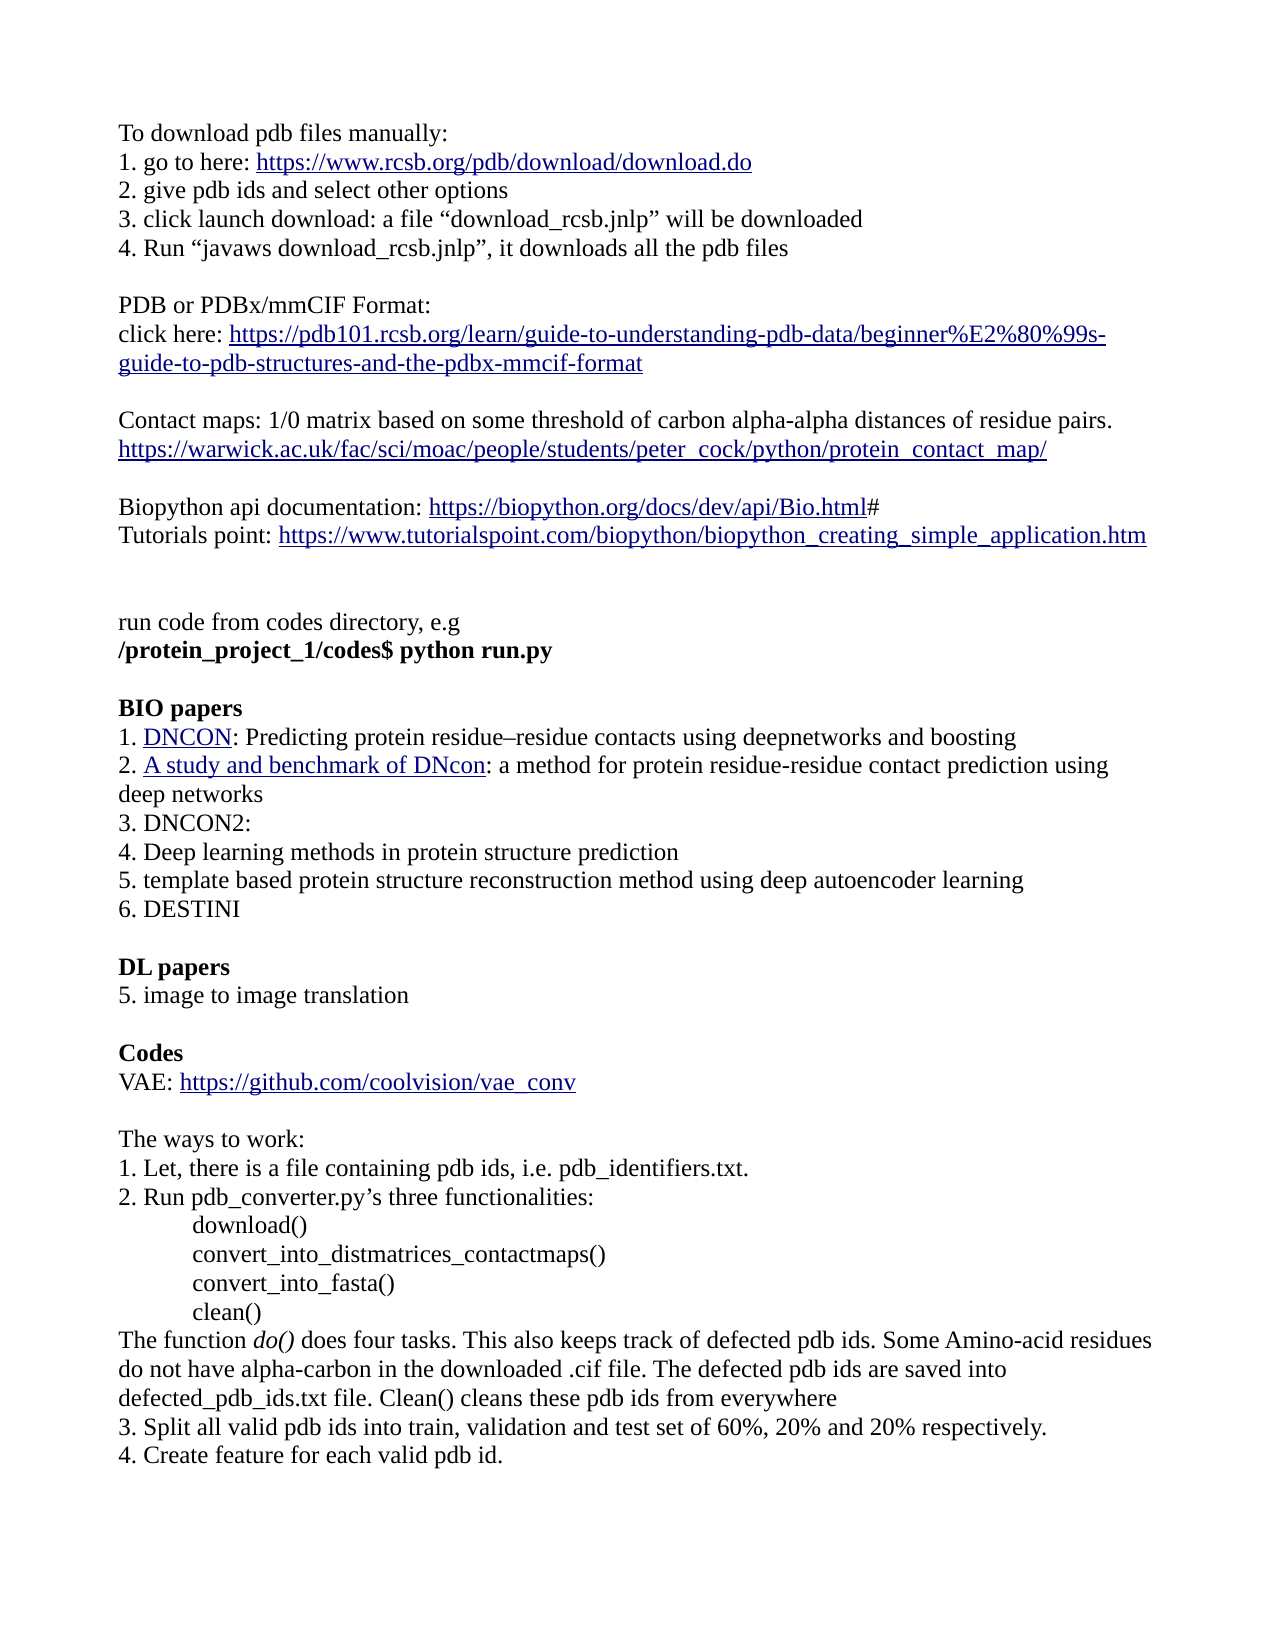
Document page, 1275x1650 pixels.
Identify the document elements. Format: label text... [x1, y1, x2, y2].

text VAE: https://github.com/coolvision/vae_conv [118, 1067, 1157, 1096]
text click here: https://pdb101.rcsb.org/learn/guide-to-understanding-pdb-data/beginner%E2%80%99s-guide-to-pdb-structures-and-the-pdbx-mmcif-format [118, 319, 1157, 377]
text 4. Deep learning methods in protein structure prediction [118, 837, 1157, 866]
text The function do() does four tasks. This also keeps track of defected pdb ids. Some Amino-acid residues do not have alpha-carbon in the downloaded .cif file. The defected pdb ids are saved into defected_pdb_ids.txt file. Clean() cleans these pdb ids from everywhere [118, 1326, 1157, 1412]
text 1. DNCON: Predicting protein residue–residue contacts using deepnetworks and boosting [118, 722, 1157, 751]
text clean() [118, 1297, 1157, 1326]
text 5. template based protein structure reconstruction method using deep autoencoder learning [118, 866, 1157, 894]
text 4. Run “javaws download_rcsb.jnlp”, it downloads all the pdb files [118, 233, 1157, 262]
text PDB or PDBx/mmCIF Format: [118, 291, 1157, 319]
text 5. image to image translation [118, 981, 1157, 1009]
text 2. A study and benchmark of DNcon: a method for protein residue-residue contact prediction using deep networks [118, 751, 1157, 808]
text DL papers [118, 952, 1157, 981]
text 2. Run pdb_converter.py’s three functionalities: [118, 1182, 1157, 1211]
text 1. go to here: https://www.rcsb.org/pdb/download/download.do [118, 147, 1157, 176]
text https://warwick.ac.uk/fac/sci/moac/people/students/peter_cock/python/protein_contact_map/ [118, 434, 1157, 463]
text convert_into_fasta() [118, 1268, 1157, 1297]
text 3. DNCON2: [118, 808, 1157, 837]
text 1. Let, there is a file containing pdb ids, i.e. pdb_identifiers.txt. [118, 1153, 1157, 1182]
text The ways to work: [118, 1124, 1157, 1153]
text 2. give pdb ids and select other options [118, 176, 1157, 204]
text BIO papers [118, 693, 1157, 722]
text 6. DESTINI [118, 894, 1157, 923]
text download() [118, 1211, 1157, 1239]
text 4. Create feature for each valid pdb id. [118, 1441, 1157, 1469]
text 3. Split all valid pdb ids into train, validation and test set of 60%, 20% and 20% respectively. [118, 1412, 1157, 1441]
text /protein_project_1/codes$ python run.py [118, 636, 1157, 664]
text convert_into_distmatrices_contactmaps() [118, 1239, 1157, 1268]
text Codes [118, 1038, 1157, 1067]
text Contact maps: 1/0 matrix based on some threshold of carbon alpha-alpha distances of residue pairs. [118, 406, 1157, 434]
text Tutorials point: https://www.tutorialspoint.com/biopython/biopython_creating_simple_application.htm [118, 521, 1157, 549]
text Biopython api documentation: https://biopython.org/docs/dev/api/Bio.html# [118, 492, 1157, 521]
text run code from codes directory, e.g [118, 607, 1157, 636]
text 3. click launch download: a file “download_rcsb.jnlp” will be downloaded [118, 204, 1157, 233]
text To download pdb files manually: [118, 118, 1157, 147]
